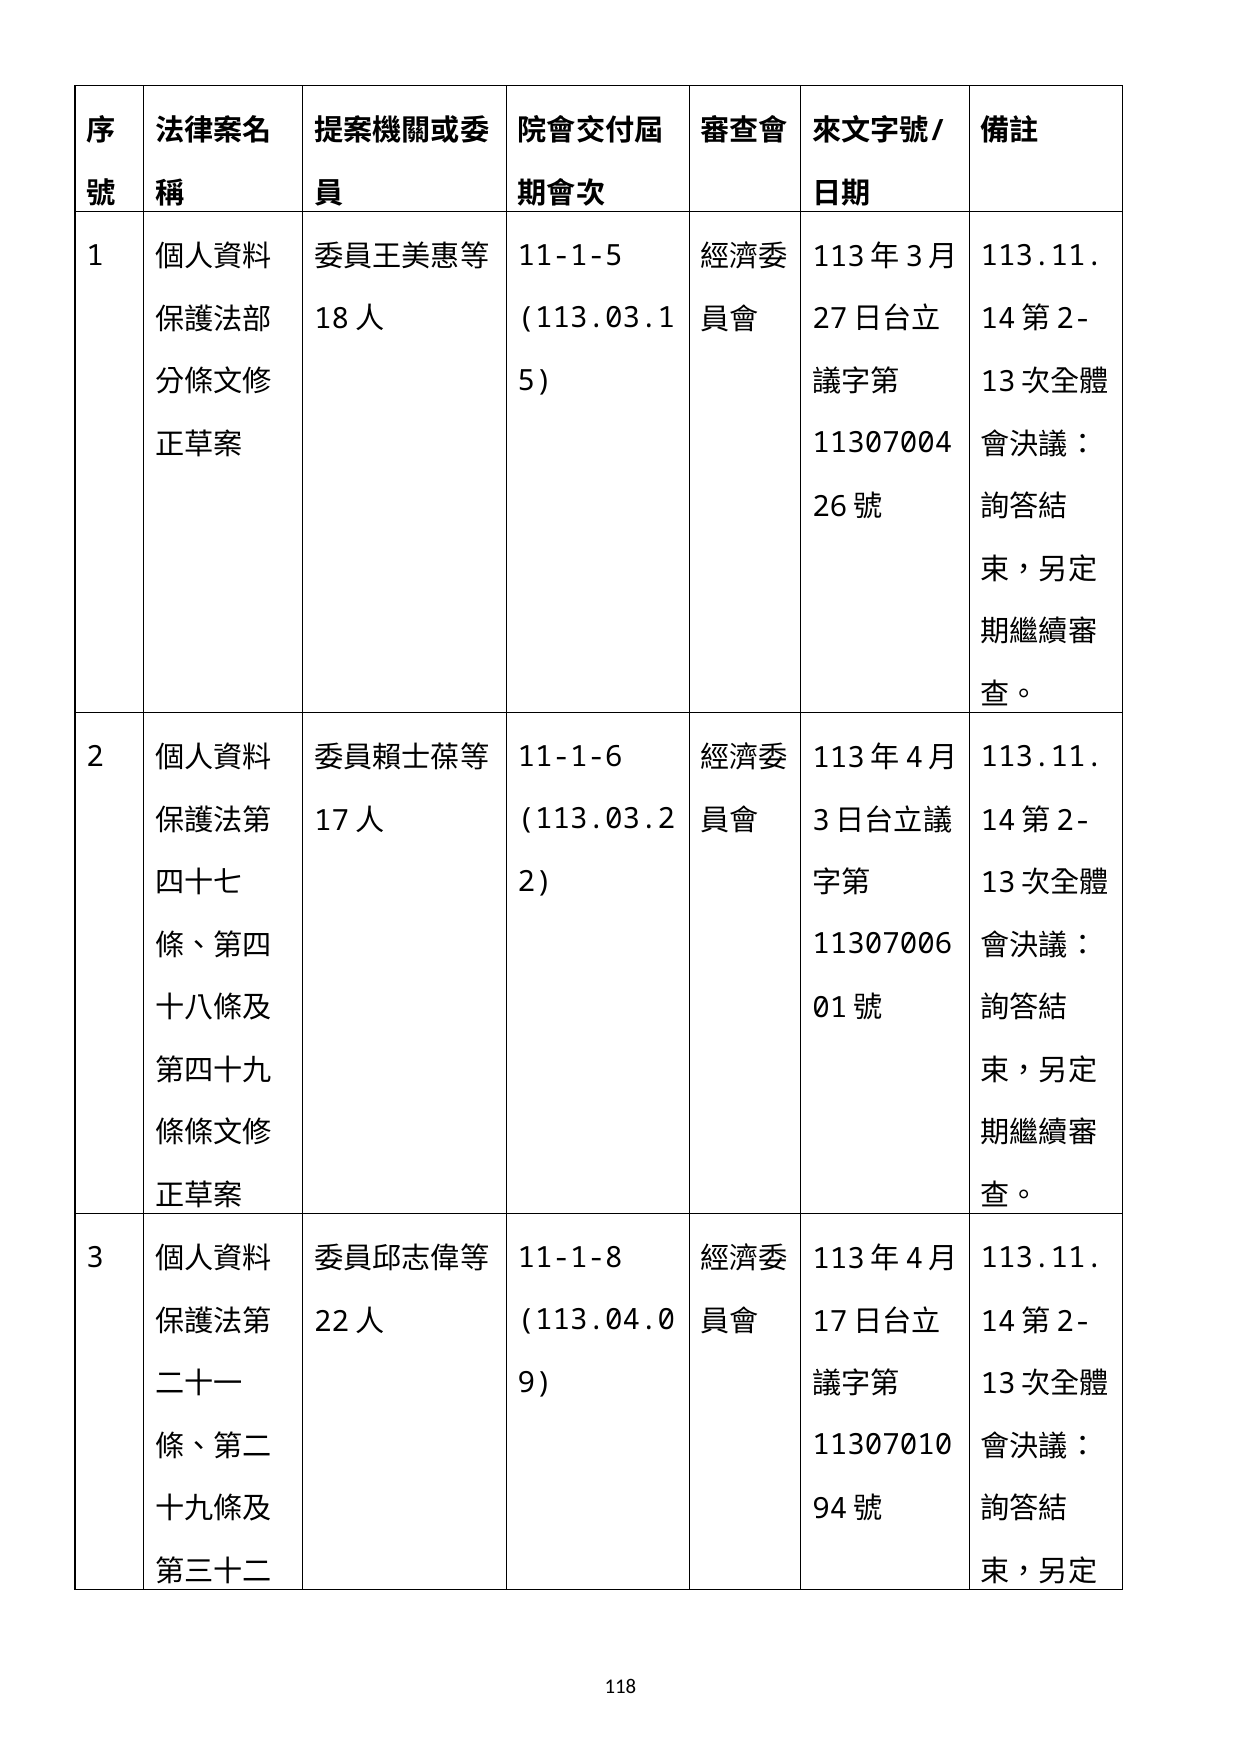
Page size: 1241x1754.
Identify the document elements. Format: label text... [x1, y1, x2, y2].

table_header 院會交付屆期會次 [507, 86, 689, 211]
table_header 法律案名稱 [144, 86, 302, 211]
table_cell 11-1-6 (113.03.22) [507, 713, 689, 1213]
table_header 備註 [970, 86, 1122, 211]
table_header 來文字號/日期 [801, 86, 969, 211]
table_cell 委員王美惠等18人 [303, 212, 506, 712]
table_cell 委員賴士葆等17人 [303, 713, 506, 1213]
table_cell 個人資料保護法第二十一條、第二十九條及第三十二 [144, 1214, 302, 1589]
table_cell 113.11.14第2-13次全體會決議：詢答結束，另定期繼續審查。 [970, 212, 1122, 712]
table_cell 113年3月27日台立議字第1130700426號 [801, 212, 969, 712]
table_cell 113年4月3日台立議字第1130700601號 [801, 713, 969, 1213]
table_header 序號 [76, 86, 143, 211]
table_cell 113年4月17日台立議字第1130701094號 [801, 1214, 969, 1589]
table_cell 1 [76, 212, 143, 712]
table_header 提案機關或委員 [303, 86, 506, 211]
table_cell 11-1-8 (113.04.09) [507, 1214, 689, 1589]
table_cell 委員邱志偉等22人 [303, 1214, 506, 1589]
table_header 審查會 [690, 86, 800, 211]
table_cell 經濟委員會 [690, 212, 800, 712]
table_cell 經濟委員會 [690, 713, 800, 1213]
table_cell 3 [76, 1214, 143, 1589]
table_cell 113.11.14第2-13次全體會決議：詢答結束，另定期繼續審查。 [970, 713, 1122, 1213]
table_cell 個人資料保護法第四十七條、第四十八條及第四十九條條文修正草案 [144, 713, 302, 1213]
table_cell 11-1-5 (113.03.15) [507, 212, 689, 712]
table_cell 113.11.14第2-13次全體會決議：詢答結束，另定 [970, 1214, 1122, 1589]
table_cell 個人資料保護法部分條文修正草案 [144, 212, 302, 712]
table_cell 2 [76, 713, 143, 1213]
table_cell 經濟委員會 [690, 1214, 800, 1589]
